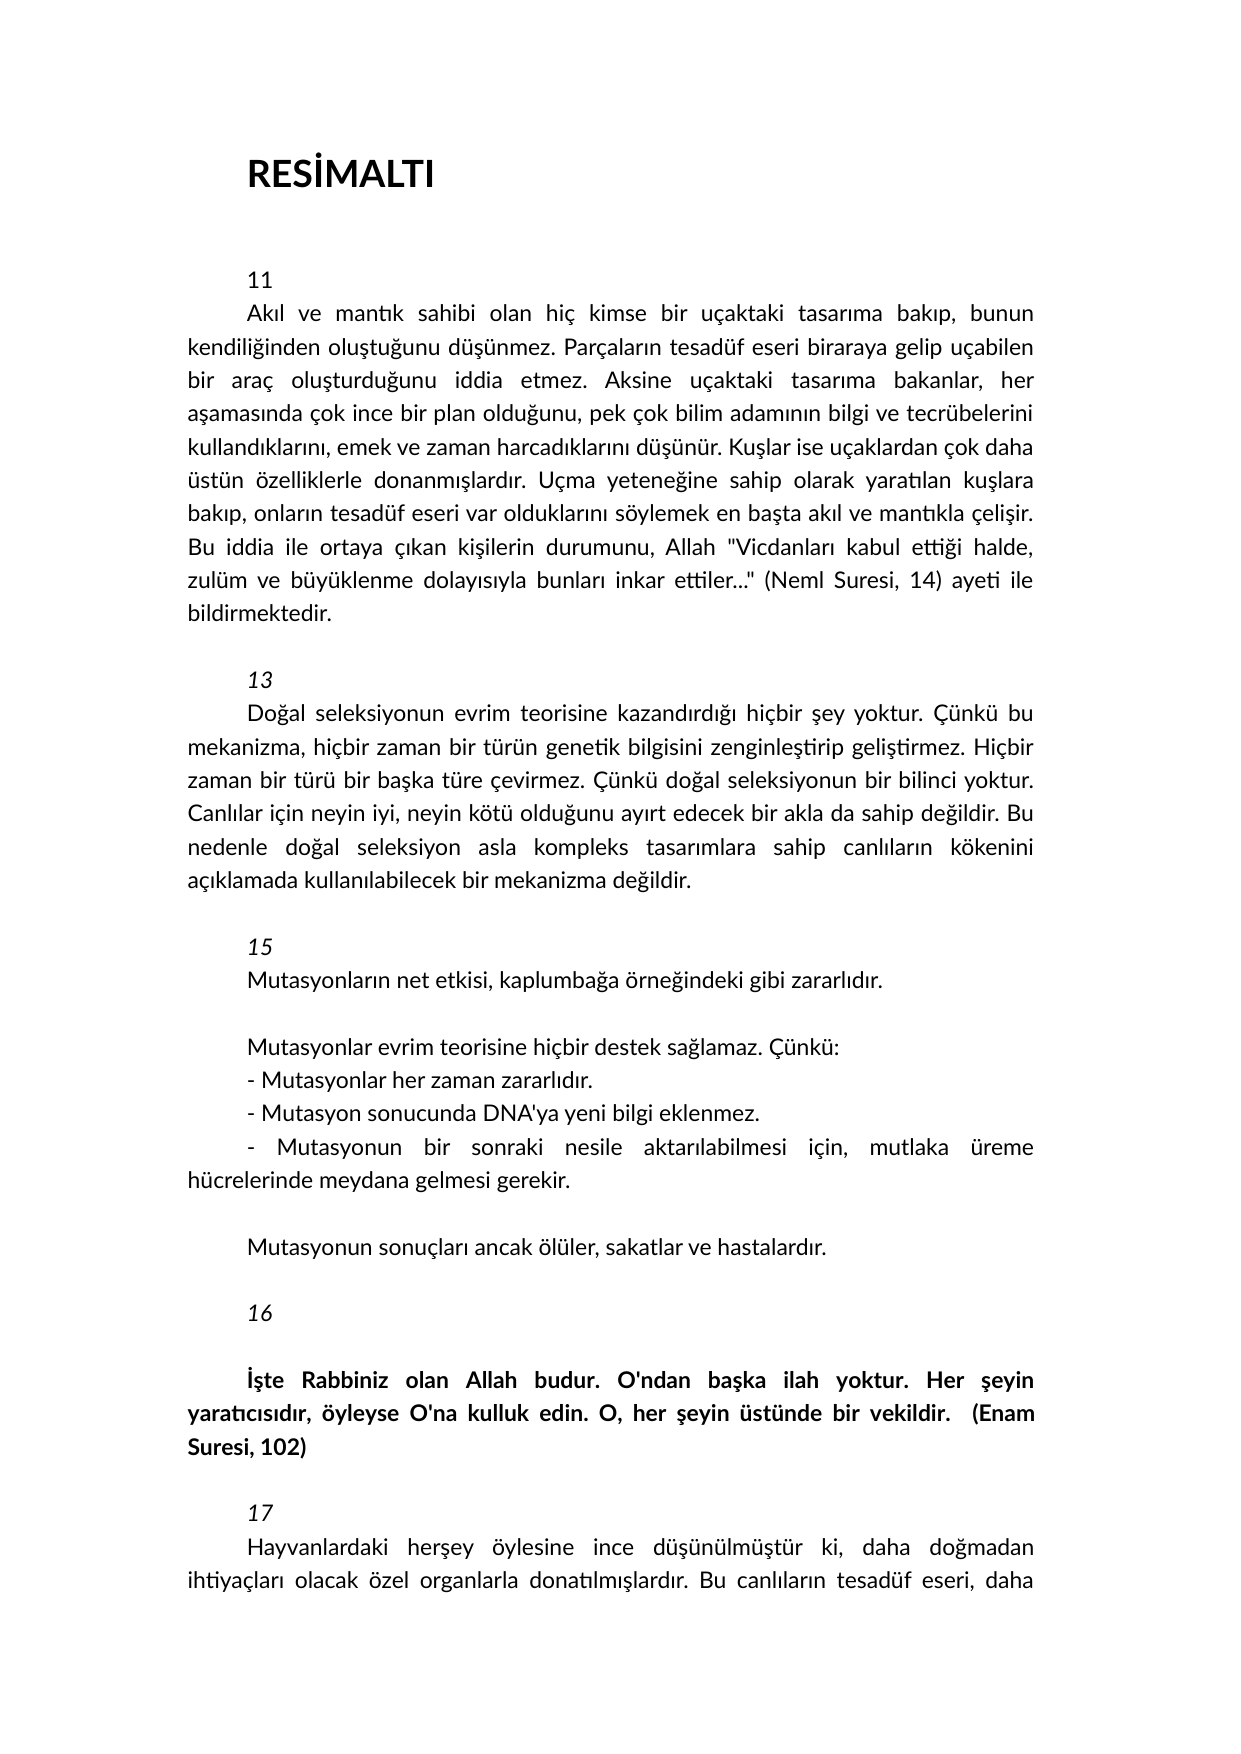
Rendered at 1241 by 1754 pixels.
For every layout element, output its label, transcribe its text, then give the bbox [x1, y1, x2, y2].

text - Mutasyon sonucunda DNA'ya yeni bilgi eklenmez. [187, 1095, 1035, 1128]
text Mutasyonların net etkisi, kaplumbağa örneğindeki gibi zararlıdır. [187, 962, 1035, 995]
text Doğal seleksiyonun evrim teorisine kazandırdığı hiçbir şey yoktur. Çünkü bu mekanizma, hiçbir zaman bir türün genetik bilgisini zenginleştirip geliştirmez. Hiçbir zaman bir türü bir başka türe çevirmez. Çünkü doğal seleksiyonun bir bilinci yoktur. Canlılar için neyin iyi, neyin kötü olduğunu ayırt edecek bir akla da sahip değildir. Bu nedenle doğal seleksiyon asla kompleks tasarımlara sahip canlıların kökenini açıklamada kullanılabilecek bir mekanizma değildir. [187, 695, 1035, 895]
text Mutasyonun sonuçları ancak ölüler, sakatlar ve hastalardır. [187, 1228, 1035, 1262]
text Hayvanlardaki herşey öylesine ince düşünülmüştür ki, daha doğmadan ihtiyaçları olacak özel organlarla donatılmışlardır. Bu canlıların tesadüf eseri, daha [187, 1528, 1035, 1595]
text - Mutasyonlar her zaman zararlıdır. [187, 1062, 1035, 1095]
text 15 [187, 928, 1035, 962]
text Mutasyonlar evrim teorisine hiçbir destek sağlamaz. Çünkü: [187, 1028, 1035, 1062]
text İşte Rabbiniz olan Allah budur. O'ndan başka ilah yoktur. Her şeyin yaratıcısıdır, öyleyse O'na kulluk edin. O, her şeyin üstünde bir vekildir. (Enam Suresi, 102) [187, 1362, 1035, 1462]
text 11 [187, 262, 1035, 295]
text 16 [187, 1295, 1035, 1328]
text 13 [187, 662, 1035, 695]
text Akıl ve mantık sahibi olan hiç kimse bir uçaktaki tasarıma bakıp, bunun kendiliğinden oluştuğunu düşünmez. Parçaların tesadüf eseri biraraya gelip uçabilen bir araç oluşturduğunu iddia etmez. Aksine uçaktaki tasarıma bakanlar, her aşamasında çok ince bir plan olduğunu, pek çok bilim adamının bilgi ve tecrübelerini kullandıklarını, emek ve zaman harcadıklarını düşünür. Kuşlar ise uçaklardan çok daha üstün özelliklerle donanmışlardır. Uçma yeteneğine sahip olarak yaratılan kuşlara bakıp, onların tesadüf eseri var olduklarını söylemek en başta akıl ve mantıkla çelişir. Bu iddia ile ortaya çıkan kişilerin durumunu, Allah "Vicdanları kabul ettiği halde, zulüm ve büyüklenme dolayısıyla bunları inkar ettiler..." (Neml Suresi, 14) ayeti ile bildirmektedir. [187, 295, 1035, 628]
text RESİMALTI [187, 150, 1035, 195]
text - Mutasyonun bir sonraki nesile aktarılabilmesi için, mutlaka üreme hücrelerinde meydana gelmesi gerekir. [187, 1128, 1035, 1195]
text 17 [187, 1495, 1035, 1528]
